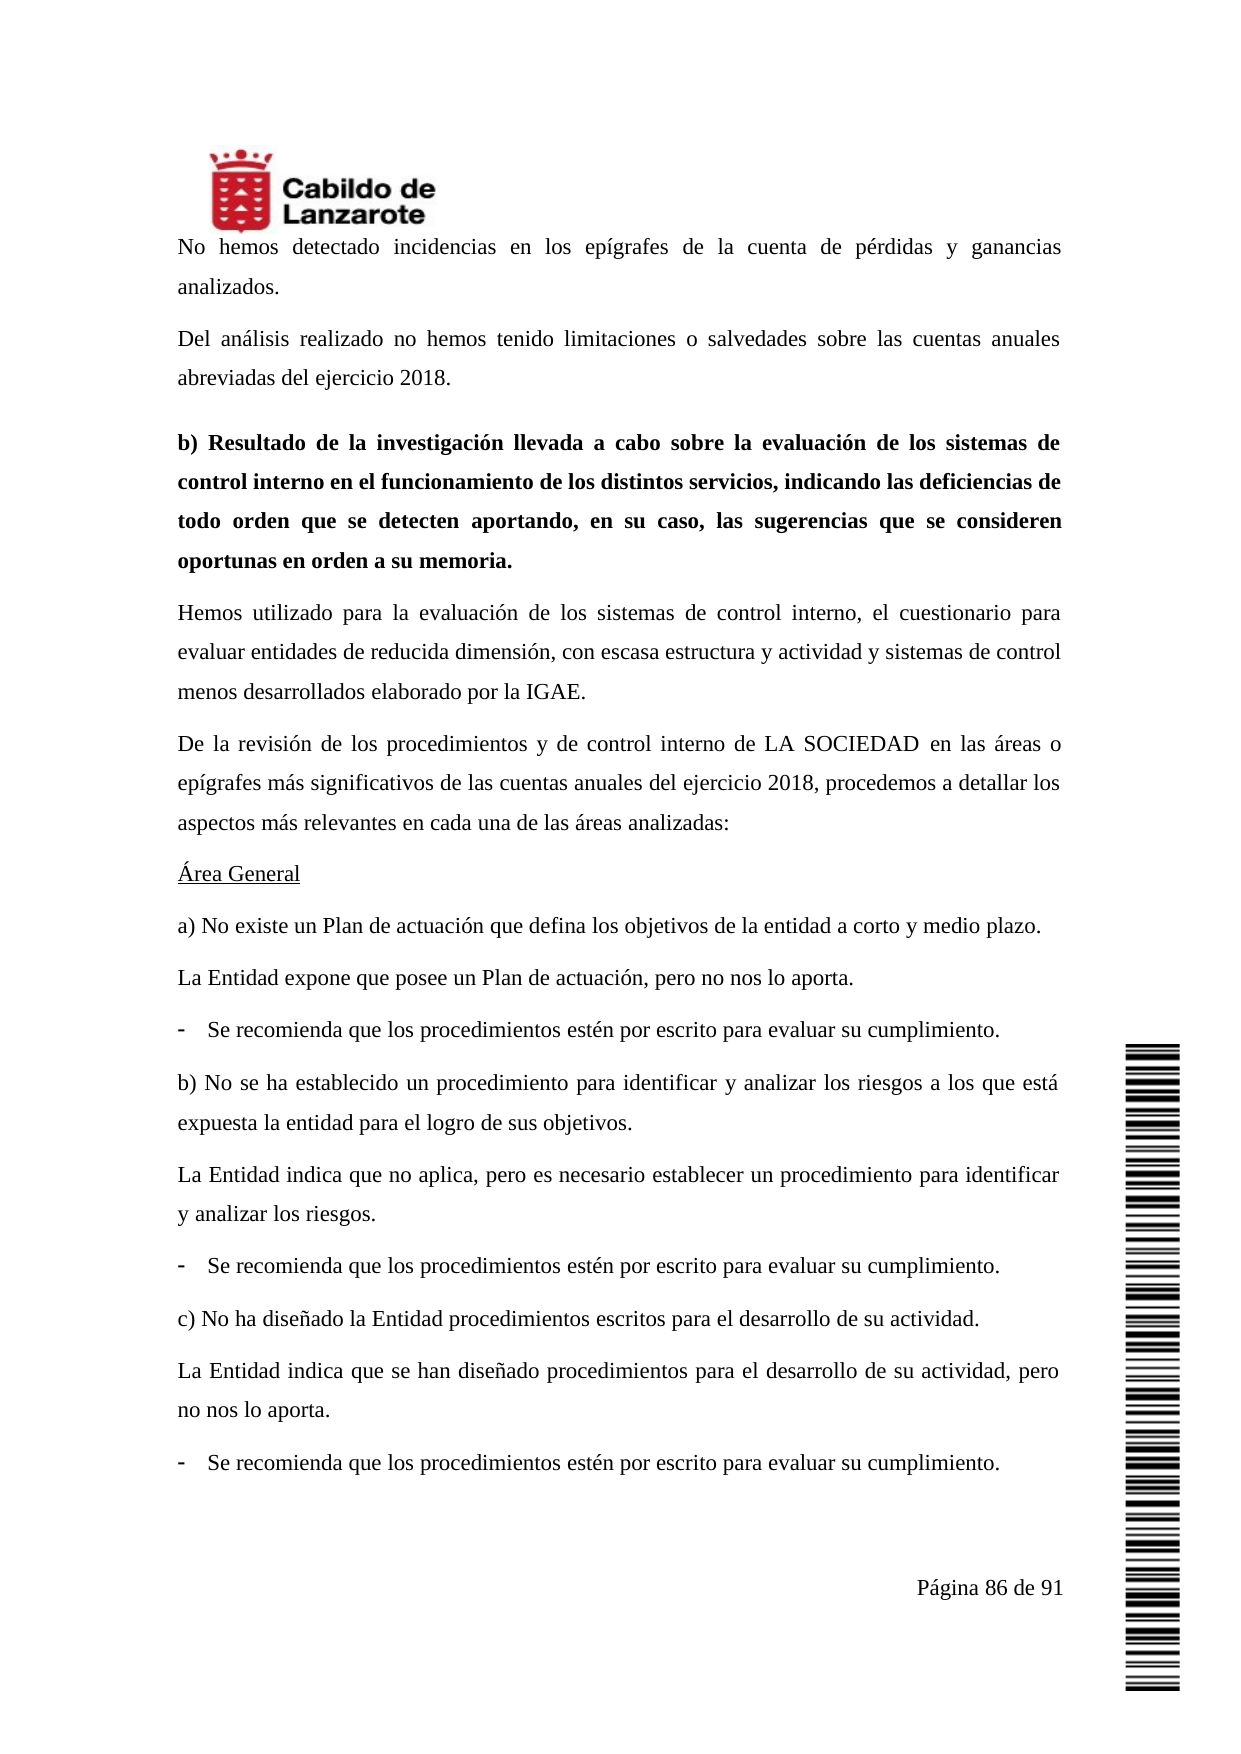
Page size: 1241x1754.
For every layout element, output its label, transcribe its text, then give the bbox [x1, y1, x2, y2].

text No hemos detectado incidencias en los epígrafes de la cuenta de pérdidas y ganancias analizados. [177, 233, 1062, 299]
picture [208, 145, 437, 234]
text Área General [177, 860, 1192, 887]
list Se recomienda que los procedimientos estén por escrito para evaluar su cumplimiento. [177, 1448, 1125, 1475]
list No existe un Plan de actuación que defina los objetivos de la entidad a corto y medio plazo. [177, 912, 1192, 939]
list Se recomienda que los procedimientos estén por escrito para evaluar su cumplimiento. [177, 1017, 1192, 1043]
list No ha diseñado la Entidad procedimientos escritos para el desarrollo de su actividad. [177, 1305, 1125, 1332]
text La Entidad indica que no aplica, pero es necesario establecer un procedimiento para identificar y analizar los riesgos. [177, 1161, 1068, 1227]
text La Entidad indica que se han diseñado procedimientos para el desarrollo de su actividad, pero no nos lo aporta. [177, 1357, 1068, 1423]
list Se recomienda que los procedimientos estén por escrito para evaluar su cumplimiento. [177, 1252, 1125, 1278]
text De la revisión de los procedimientos y de control interno de LA SOCIEDAD en las áreas o epígrafes más significativos de las cuentas anuales del ejercicio 2018, procedemos a detallar los aspectos más relevantes en cada una de las áreas analizadas: [177, 730, 1062, 835]
subtitle Resultado de la investigación llevada a cabo sobre la evaluación de los sistemas de control interno en el funcionamiento de los distintos servicios, indicando las deficiencias de todo orden que se detecten aportando, en su caso, las sugerencias que se consideren oportunas en orden a su memoria. [177, 428, 1062, 573]
text Página 86 de 91 [167, 1574, 1064, 1600]
picture [1125, 1044, 1180, 1691]
text Del análisis realizado no hemos tenido limitaciones o salvedades sobre las cuentas anuales abreviadas del ejercicio 2018. [177, 324, 1062, 390]
text La Entidad expone que posee un Plan de actuación, pero no nos lo aporta. [177, 964, 1192, 991]
list No se ha establecido un procedimiento para identificar y analizar los riesgos a los que está expuesta la entidad para el logro de sus objetivos. [177, 1069, 1061, 1135]
text Hemos utilizado para la evaluación de los sistemas de control interno, el cuestionario para evaluar entidades de reducida dimensión, con escasa estructura y actividad y sistemas de control menos desarrollados elaborado por la IGAE. [177, 599, 1062, 704]
